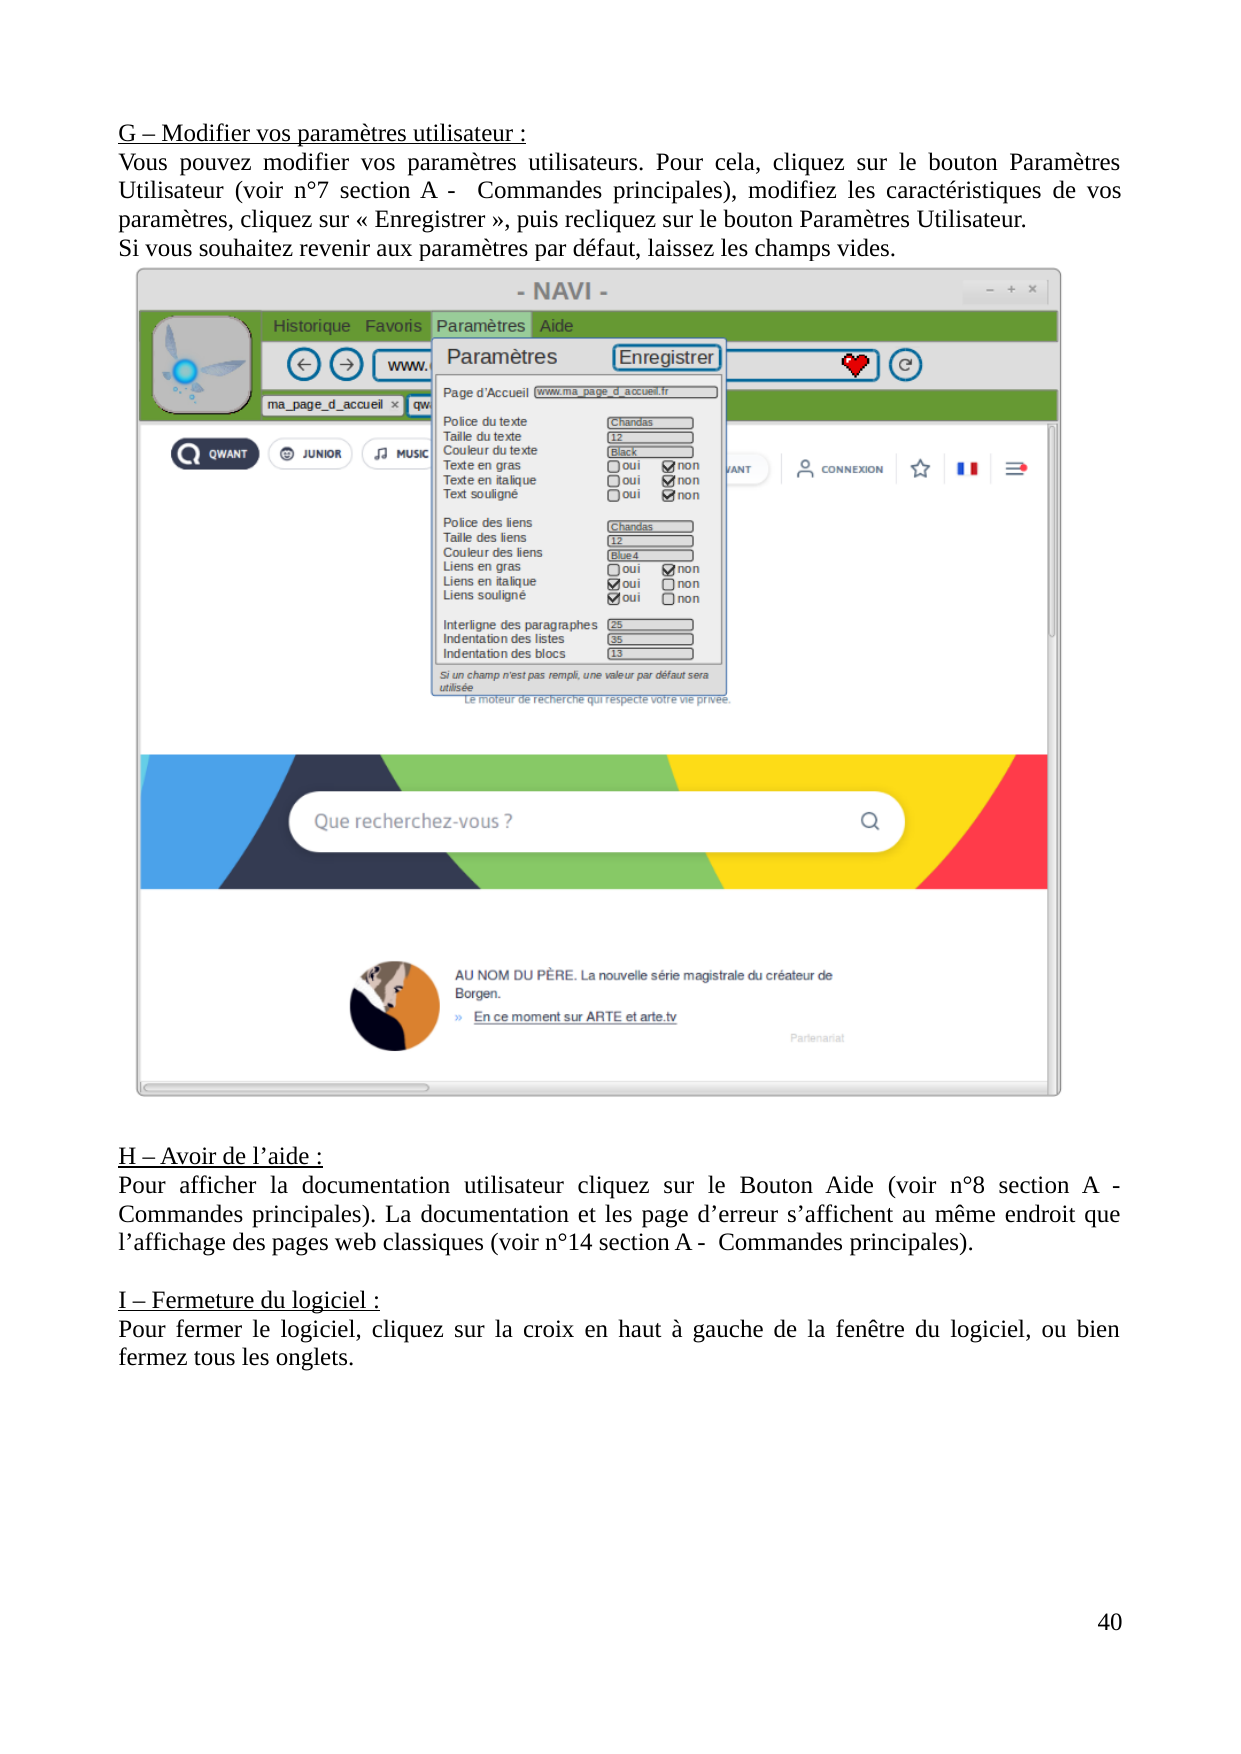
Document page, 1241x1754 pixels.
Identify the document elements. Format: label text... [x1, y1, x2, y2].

picture [118, 261, 742, 1113]
text I – Fermeture du logiciel : [118, 1285, 1122, 1314]
text Vous pouvez modifier vos paramètres utilisateurs. Pour cela, cliquez sur le bouton Paramètres Utilisateur (voir n°7 section A - Commandes principales), modifiez les caractéristiques de vos paramètres, cliquez sur « Enregistrer », puis recliquez sur le bouton Paramètres Utilisateur. [118, 147, 1122, 233]
text Pour fermer le logiciel, cliquez sur la croix en haut à gauche de la fenêtre du logiciel, ou bien fermez tous les onglets. [118, 1314, 1122, 1371]
text Pour afficher la documentation utilisateur cliquez sur le Bouton Aide (voir n°8 section A - Commandes principales). La documentation et les page d’erreur s’affichent au même endroit que l’affichage des pages web classiques (voir n°14 section A - Commandes principales). [118, 1170, 1122, 1256]
text H – Avoir de l’aide : [118, 1141, 1122, 1170]
text G – Modifier vos paramètres utilisateur : [118, 118, 1122, 147]
text Si vous souhaitez revenir aux paramètres par défaut, laissez les champs vides. [118, 233, 1122, 262]
